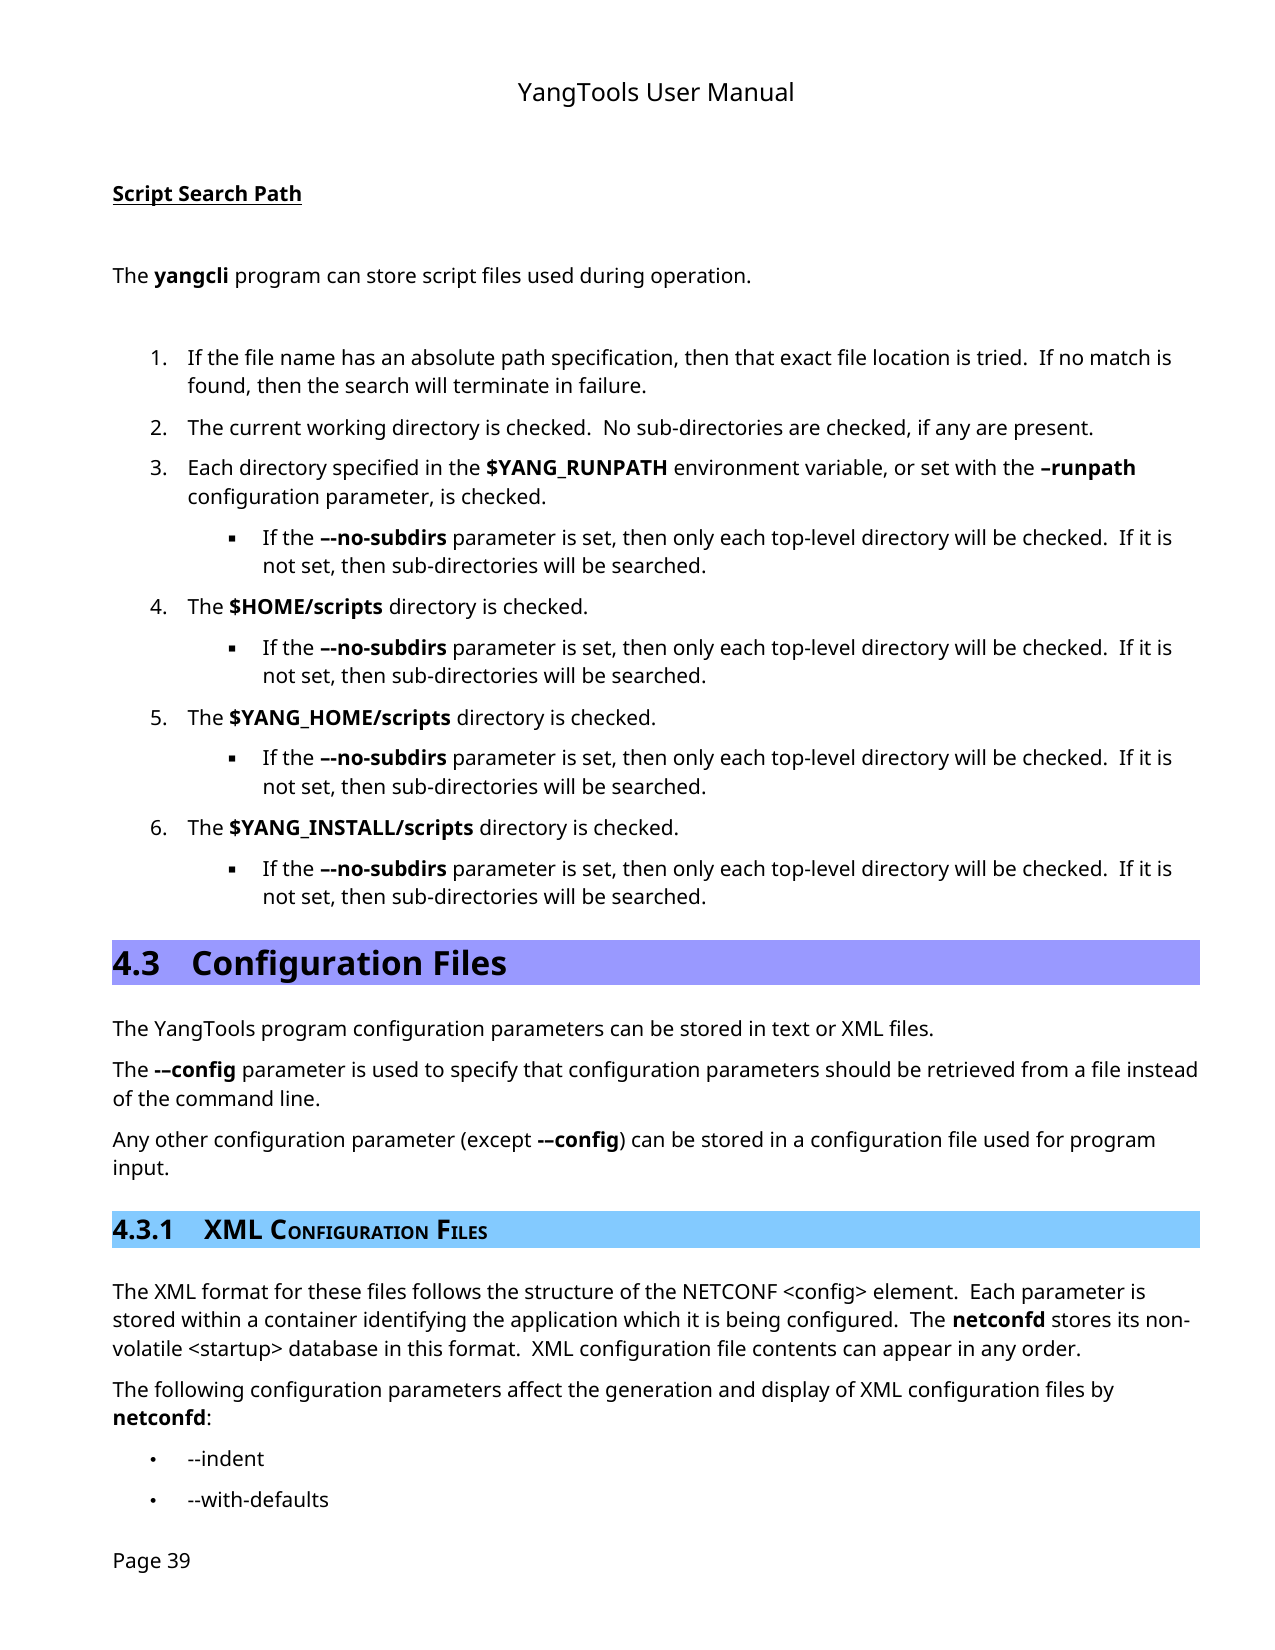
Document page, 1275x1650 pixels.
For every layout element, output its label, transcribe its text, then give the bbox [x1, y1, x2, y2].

list --with-defaults [150, 1485, 1200, 1513]
subtitle XML Configuration Files [112, 1211, 1200, 1248]
list If the –-no-subdirs parameter is set, then only each top-level directory will be checked. If it is not set, then sub-directories will be searched. [225, 854, 1200, 911]
text Script Search Path [112, 179, 1200, 208]
list --indent [150, 1444, 1200, 1472]
text Any other configuration parameter (except -–config) can be stored in a configuration file used for program input. [112, 1125, 1200, 1182]
list The current working directory is checked. No sub-directories are checked, if any are present. [150, 413, 1200, 441]
list The $HOME/scripts directory is checked. [150, 592, 1200, 621]
list The $YANG_HOME/scripts directory is checked. [150, 703, 1200, 731]
list If the file name has an absolute path specification, then that exact file location is tried. If no match is found, then the search will terminate in failure. [150, 343, 1200, 400]
subtitle Configuration Files [112, 940, 1200, 985]
list If the –-no-subdirs parameter is set, then only each top-level directory will be checked. If it is not set, then sub-directories will be searched. [225, 743, 1200, 800]
list Each directory specified in the $YANG_RUNPATH environment variable, or set with the –runpath configuration parameter, is checked. [150, 453, 1200, 510]
list The $YANG_INSTALL/scripts directory is checked. [150, 813, 1200, 841]
text The yangcli program can store script files used during operation. [112, 261, 1200, 290]
list If the –-no-subdirs parameter is set, then only each top-level directory will be checked. If it is not set, then sub-directories will be searched. [225, 633, 1200, 690]
text The XML format for these files follows the structure of the NETCONF <config> element. Each parameter is stored within a container identifying the application which it is being configured. The netconfd stores its non-volatile <startup> database in this format. XML configuration file contents can appear in any order. [112, 1277, 1200, 1362]
text The following configuration parameters affect the generation and display of XML configuration files by netconfd: [112, 1375, 1200, 1432]
list If the –-no-subdirs parameter is set, then only each top-level directory will be checked. If it is not set, then sub-directories will be searched. [225, 523, 1200, 580]
text The YangTools program configuration parameters can be stored in text or XML files. [112, 1014, 1200, 1043]
text The -–config parameter is used to specify that configuration parameters should be retrieved from a file instead of the command line. [112, 1055, 1200, 1112]
